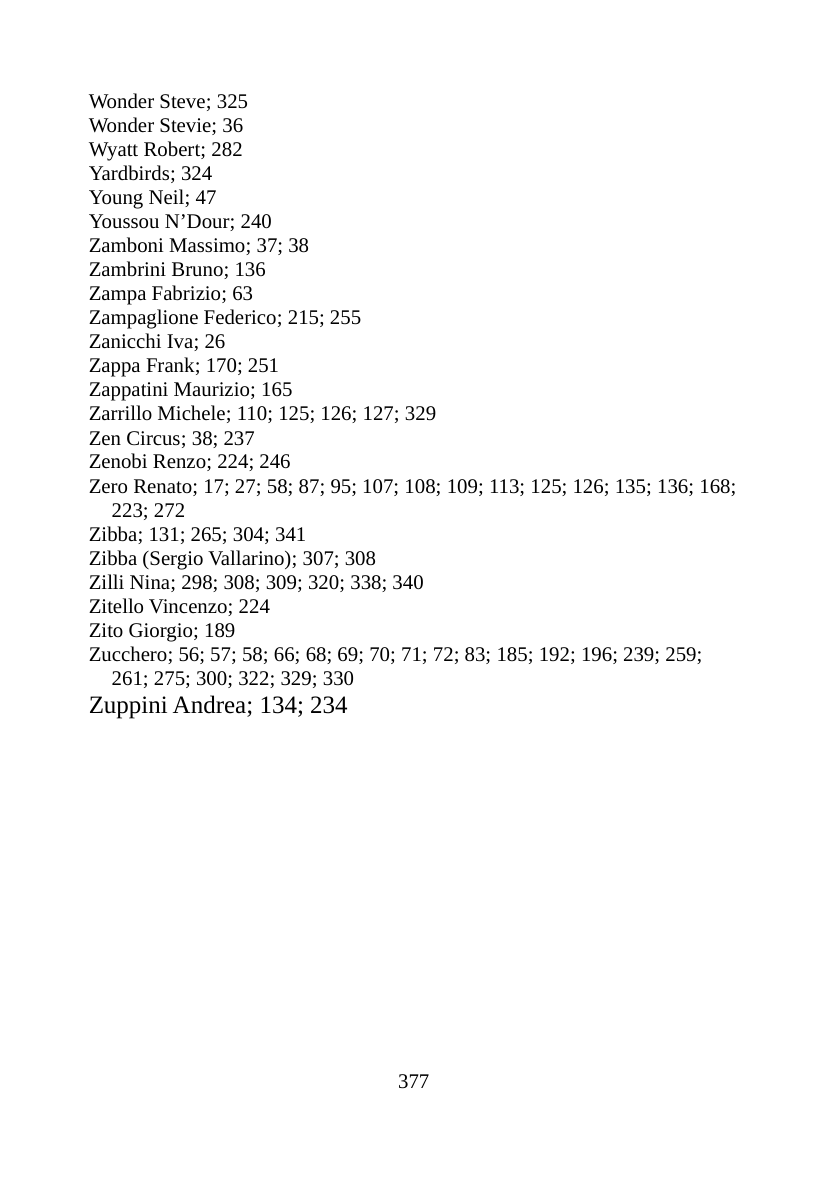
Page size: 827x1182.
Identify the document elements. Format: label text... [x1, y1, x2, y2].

text Zitello Vincenzo; 224 [88, 594, 738, 618]
text Zilli Nina; 298; 308; 309; 320; 338; 340 [88, 570, 738, 594]
text Wyatt Robert; 282 [88, 137, 738, 161]
text Zibba; 131; 265; 304; 341 [88, 522, 738, 546]
text Zenobi Renzo; 224; 246 [88, 449, 738, 473]
text Yardbirds; 324 [88, 161, 738, 185]
text Wonder Stevie; 36 [88, 113, 738, 137]
text Zambrini Bruno; 136 [88, 257, 738, 281]
text Wonder Steve; 325 [88, 88, 738, 113]
text Zen Circus; 38; 237 [88, 425, 738, 449]
text Zanicchi Iva; 26 [88, 329, 738, 353]
text Zero Renato; 17; 27; 58; 87; 95; 107; 108; 109; 113; 125; 126; 135; 136; 168; 223; 272 [88, 473, 738, 522]
text Zappatini Maurizio; 165 [88, 377, 738, 401]
text Zito Giorgio; 189 [88, 618, 738, 642]
text Zucchero; 56; 57; 58; 66; 68; 69; 70; 71; 72; 83; 185; 192; 196; 239; 259; 261; 275; 300; 322; 329; 330 [88, 642, 738, 690]
text Zamboni Massimo; 37; 38 [88, 233, 738, 257]
text Zampa Fabrizio; 63 [88, 281, 738, 305]
text Zappa Frank; 170; 251 [88, 353, 738, 377]
text Zarrillo Michele; 110; 125; 126; 127; 329 [88, 401, 738, 425]
text Zibba (Sergio Vallarino); 307; 308 [88, 546, 738, 570]
text Young Neil; 47 [88, 185, 738, 209]
text Zampaglione Federico; 215; 255 [88, 305, 738, 329]
text Youssou N’Dour; 240 [88, 209, 738, 233]
text Zuppini Andrea; 134; 234 [88, 690, 738, 719]
